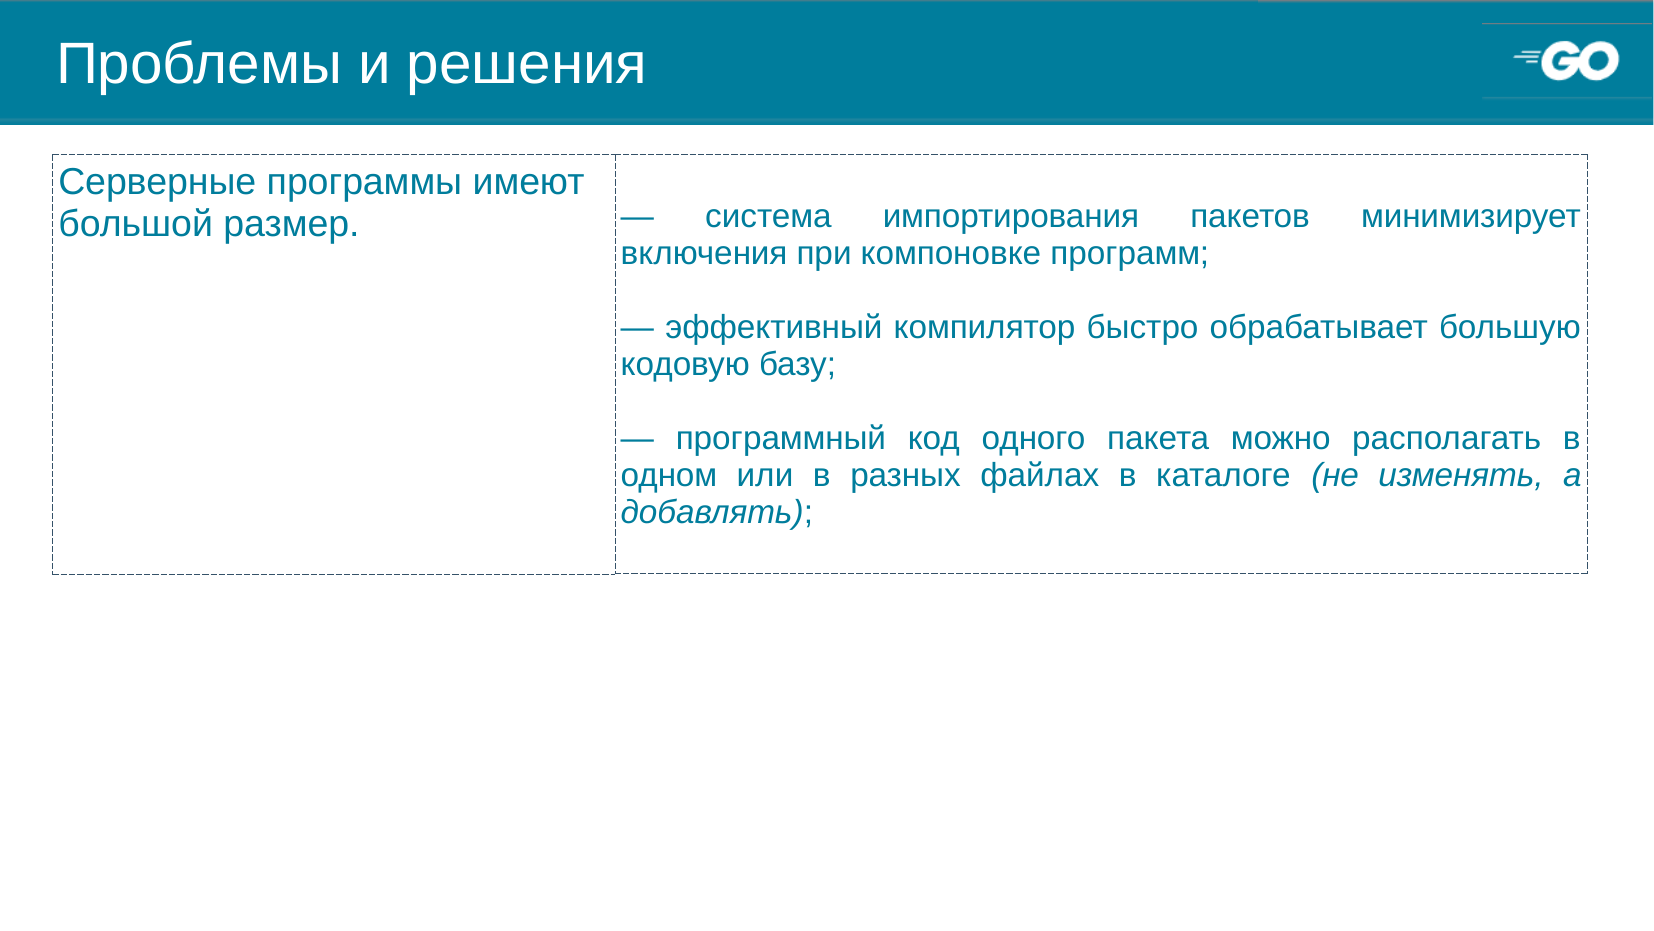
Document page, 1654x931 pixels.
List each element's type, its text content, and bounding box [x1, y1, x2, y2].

table_header Серверные программы имеют большой размер. [52, 155, 615, 574]
table_header — система импортирования пакетов минимизирует включения при компоновке программ; — эффективный компилятор быстро обрабатывает большую кодовую базу; — программный код одного пакета можно располагать в одном или в разных файлах в каталоге (не изменять, а добавлять); [615, 155, 1588, 574]
picture [1542, 41, 1619, 81]
text_box Проблемы и решения [41, 23, 1495, 104]
